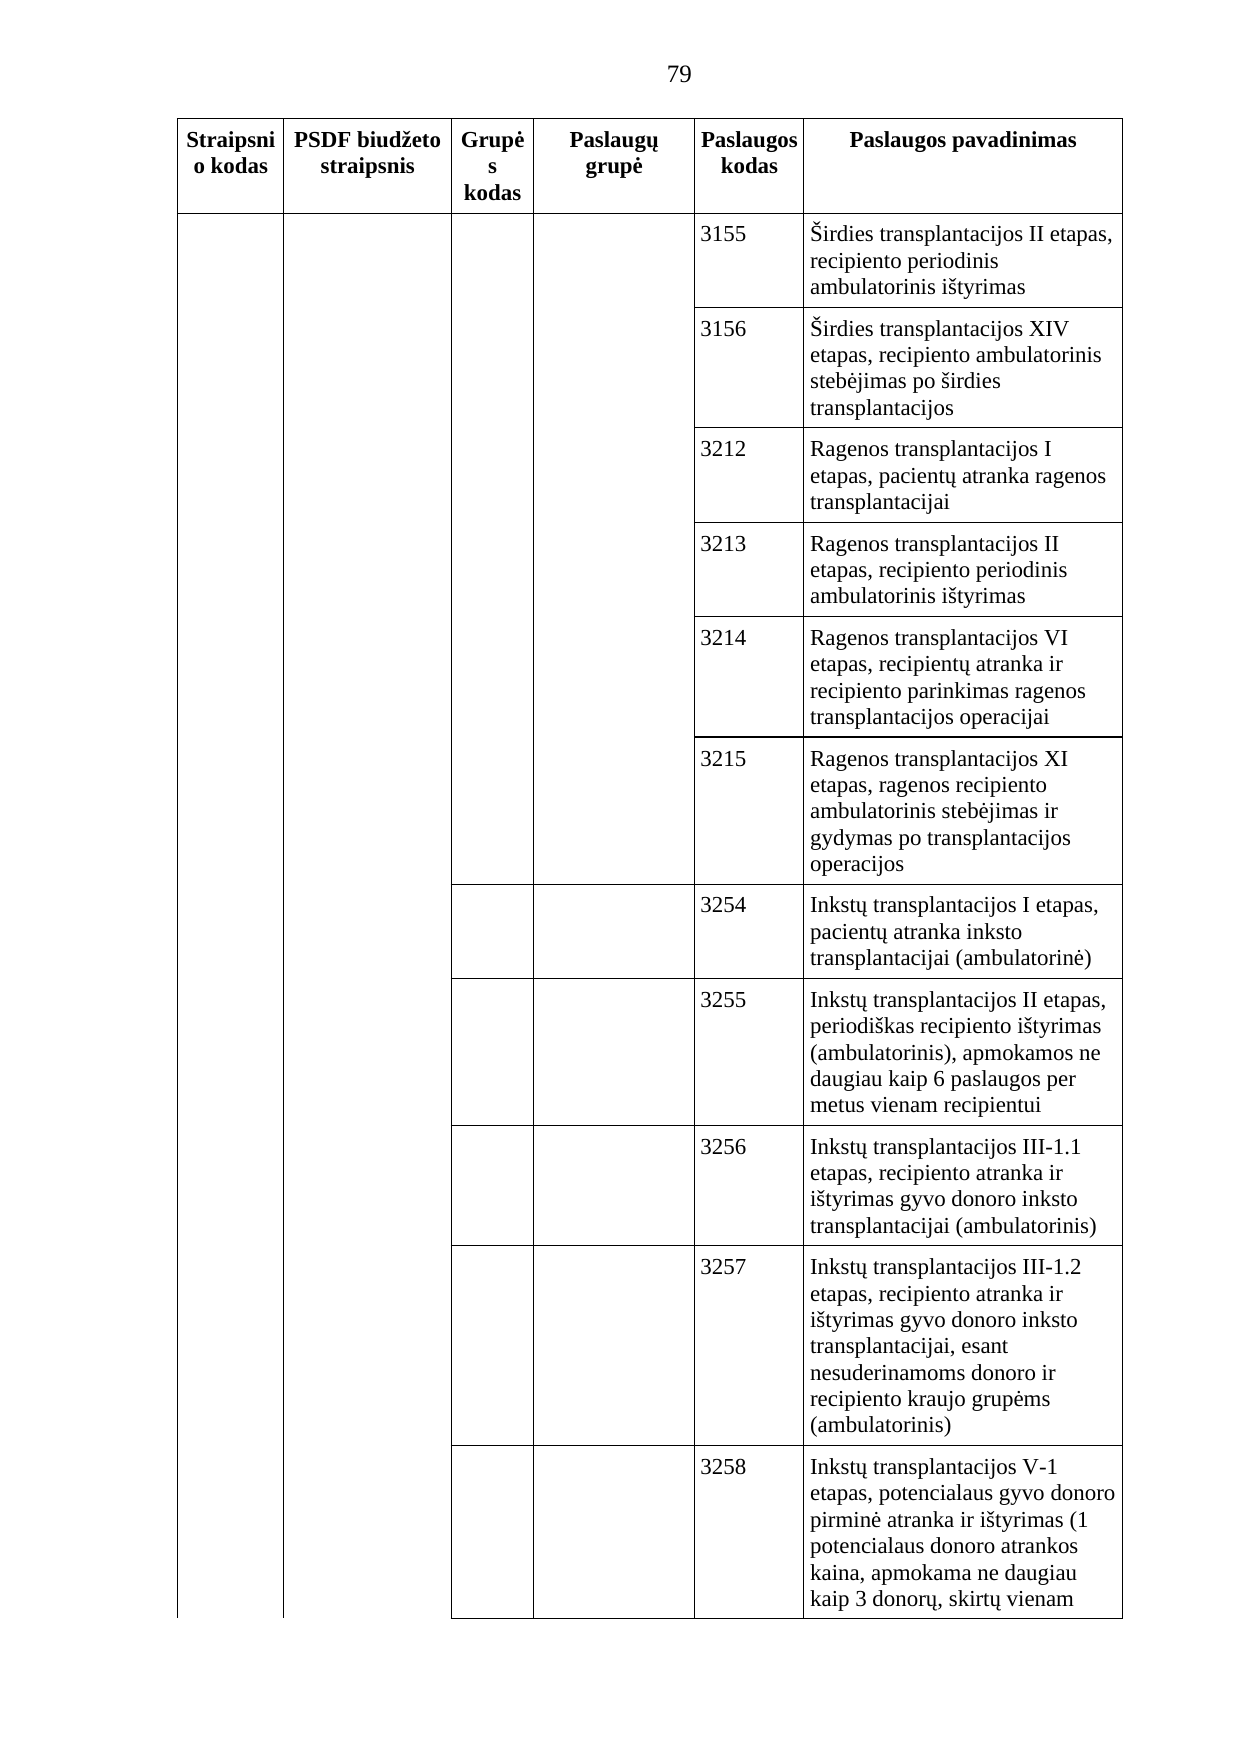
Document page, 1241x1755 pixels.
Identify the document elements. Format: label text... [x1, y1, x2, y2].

table_cell [178, 307, 283, 427]
table_cell [534, 1246, 694, 1445]
table_header Paslaugų grupė [534, 119, 694, 212]
table_header Straipsnio kodas [178, 119, 283, 212]
table_header Paslaugos pavadinimas [804, 119, 1122, 212]
table_cell [178, 1245, 283, 1445]
table_cell [534, 214, 694, 307]
table_cell [452, 885, 533, 978]
table_cell Širdies transplantacijos II etapas, recipiento periodinis ambulatorinis ištyrimas [804, 214, 1122, 307]
table_cell [284, 522, 451, 616]
table_cell Širdies transplantacijos XIV etapas, recipiento ambulatorinis stebėjimas po širdies transplantacijos [804, 308, 1122, 427]
table_cell Inkstų transplantacijos II etapas, periodiškas recipiento ištyrimas (ambulatorinis), apmokamos ne daugiau kaip 6 paslaugos per metus vienam recipientui [804, 979, 1122, 1125]
table_header Grupės kodas [452, 119, 533, 212]
table_header Paslaugos kodas [695, 119, 803, 212]
table_cell Ragenos transplantacijos I etapas, pacientų atranka ragenos transplantacijai [804, 428, 1122, 522]
table_cell [452, 1446, 533, 1618]
table_cell 3214 [695, 617, 803, 736]
table_cell [178, 884, 283, 978]
table_cell 3156 [695, 308, 803, 427]
table_cell [284, 427, 451, 522]
table_cell [534, 979, 694, 1125]
table_cell Ragenos transplantacijos II etapas, recipiento periodinis ambulatorinis ištyrimas [804, 523, 1122, 616]
table_cell 3212 [695, 428, 803, 522]
table_cell 3254 [695, 885, 803, 978]
table_cell [284, 978, 451, 1125]
table_cell Ragenos transplantacijos XI etapas, ragenos recipiento ambulatorinis stebėjimas ir gydymas po transplantacijos operacijos [804, 738, 1122, 883]
table_cell [284, 884, 451, 978]
table_cell [284, 616, 451, 736]
table_cell 3213 [695, 523, 803, 616]
table_cell [534, 307, 694, 883]
table_cell Inkstų transplantacijos I etapas, pacientų atranka inksto transplantacijai (ambulatorinė) [804, 885, 1122, 978]
table_cell Inkstų transplantacijos V-1 etapas, potencialaus gyvo donoro pirminė atranka ir ištyrimas (1 potencialaus donoro atrankos kaina, apmokama ne daugiau kaip 3 donorų, skirtų vienam [804, 1446, 1122, 1618]
table_cell [178, 978, 283, 1125]
table_cell Inkstų transplantacijos III-1.2 etapas, recipiento atranka ir ištyrimas gyvo donoro inksto transplantacijai, esant nesuderinamoms donoro ir recipiento kraujo grupėms (ambulatorinis) [804, 1246, 1122, 1445]
table_cell [178, 736, 283, 883]
table_cell [452, 214, 533, 307]
table_cell Inkstų transplantacijos III-1.1 etapas, recipiento atranka ir ištyrimas gyvo donoro inksto transplantacijai (ambulatorinis) [804, 1126, 1122, 1245]
table_cell 3215 [695, 738, 803, 883]
table_cell [452, 307, 533, 883]
table_cell [534, 1126, 694, 1245]
table_cell [534, 885, 694, 978]
table_cell [284, 1445, 451, 1618]
table_cell [178, 427, 283, 522]
table_header PSDF biudžeto straipsnis [284, 119, 451, 212]
table_cell 3258 [695, 1446, 803, 1618]
table_cell [178, 522, 283, 616]
table_cell [534, 1446, 694, 1618]
table_cell [452, 979, 533, 1125]
table_cell 3257 [695, 1246, 803, 1445]
table_cell [178, 214, 283, 307]
table_cell [452, 1126, 533, 1245]
table_cell [284, 1125, 451, 1245]
table_cell [452, 1246, 533, 1445]
table_cell [284, 307, 451, 427]
table_cell [284, 214, 451, 307]
table_cell 3255 [695, 979, 803, 1125]
table_cell 3155 [695, 214, 803, 307]
table_cell [284, 1245, 451, 1445]
table_cell [284, 736, 451, 883]
table_cell [178, 616, 283, 736]
table_cell [178, 1125, 283, 1245]
table_cell Ragenos transplantacijos VI etapas, recipientų atranka ir recipiento parinkimas ragenos transplantacijos operacijai [804, 617, 1122, 736]
table_cell [178, 1445, 283, 1618]
table_cell 3256 [695, 1126, 803, 1245]
